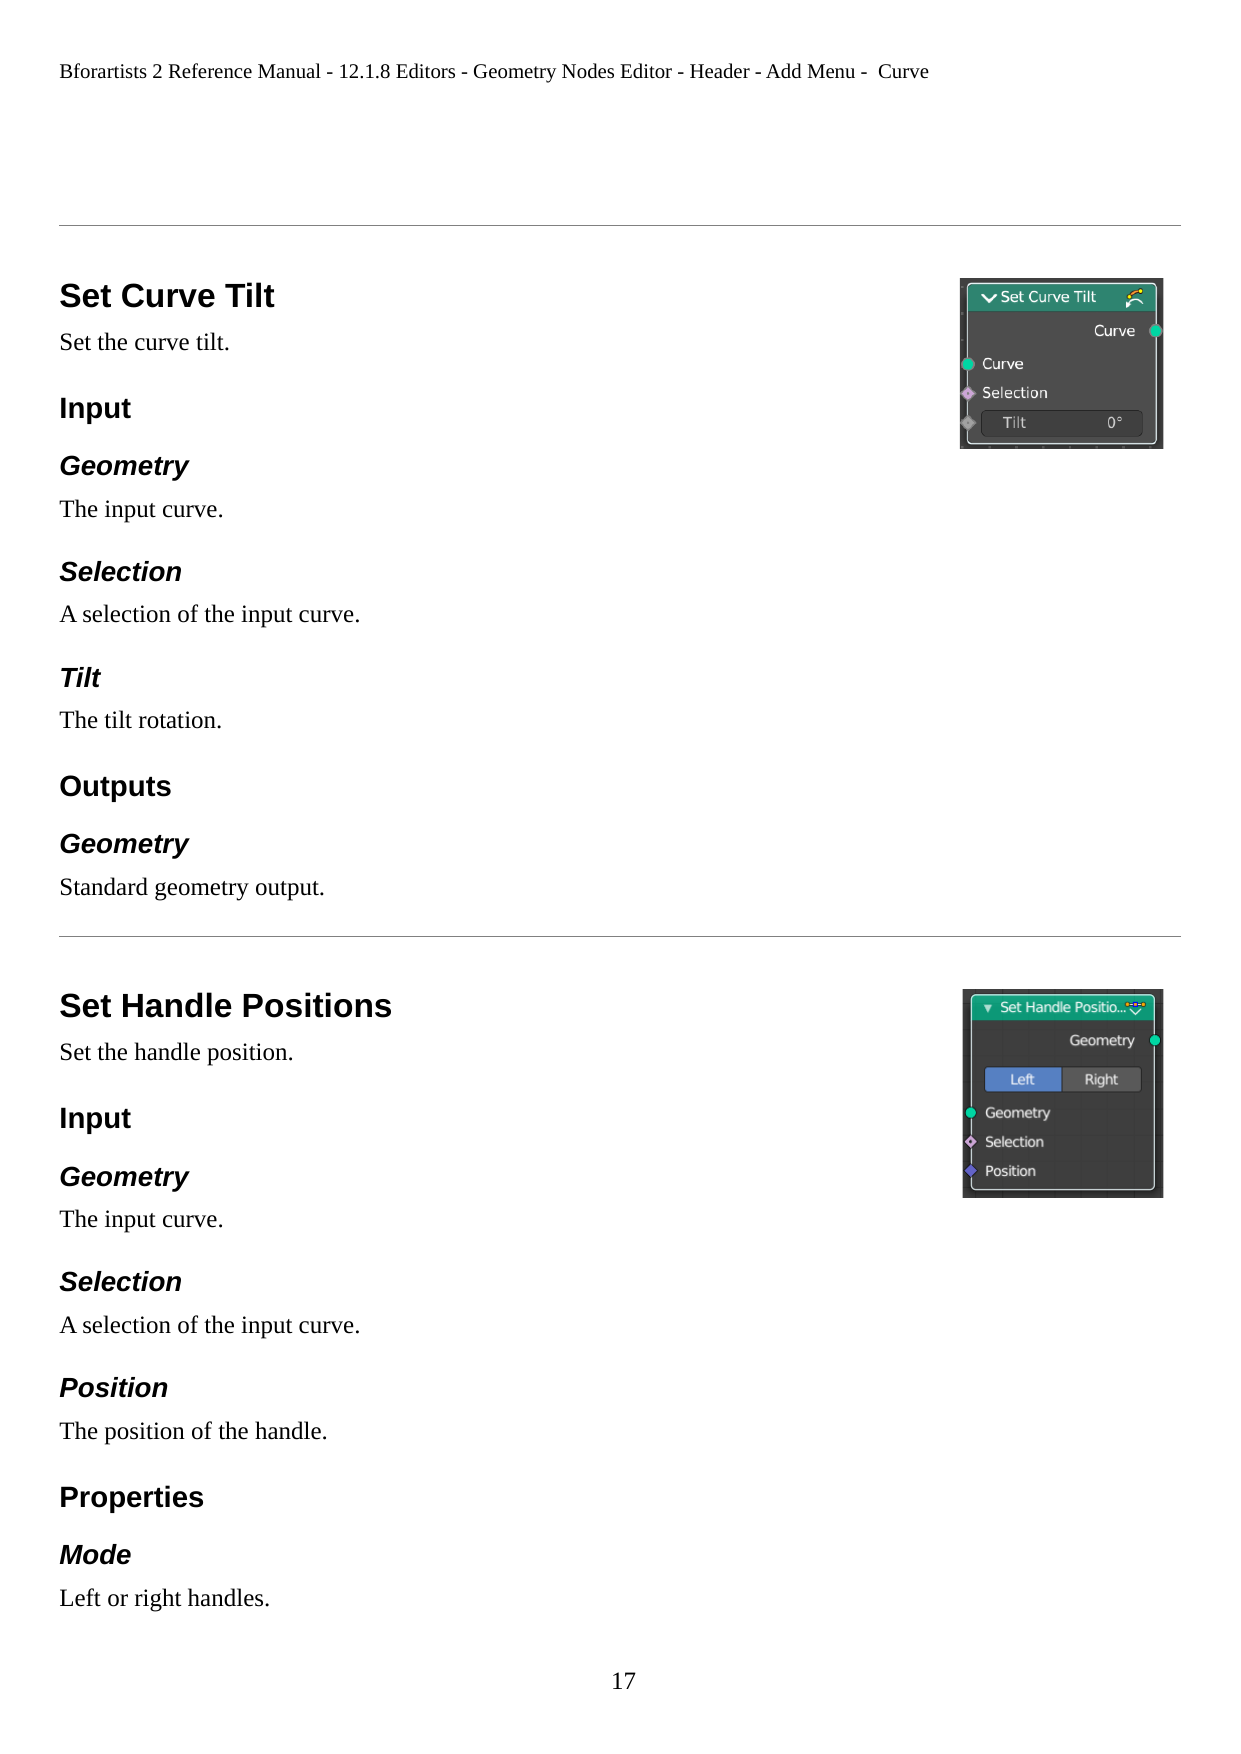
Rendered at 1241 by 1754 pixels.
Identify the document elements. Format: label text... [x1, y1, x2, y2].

text The position of the handle. [59, 1416, 1181, 1445]
subtitle Geometry [59, 1160, 962, 1192]
text [1164, 327, 1181, 356]
subtitle Mode [59, 1538, 1181, 1570]
text Left or right handles. [59, 1583, 1181, 1612]
text Set the handle position. [59, 1037, 962, 1066]
text Set the curve tilt. [59, 327, 959, 356]
text A selection of the input curve. [59, 599, 1181, 628]
subtitle Tilt [59, 661, 1181, 693]
text [1164, 1037, 1181, 1066]
subtitle Set Curve Tilt [59, 276, 1181, 314]
subtitle [1164, 1160, 1181, 1192]
subtitle [1164, 1101, 1181, 1135]
subtitle Position [59, 1372, 1181, 1404]
subtitle Geometry [59, 828, 1181, 860]
text The input curve. [59, 494, 1181, 522]
subtitle Geometry [59, 449, 1181, 481]
picture [959, 278, 1164, 449]
subtitle [1164, 391, 1181, 424]
subtitle Set Handle Positions [59, 986, 1181, 1025]
subtitle Outputs [59, 769, 1181, 803]
text A selection of the input curve. [59, 1310, 1181, 1339]
subtitle Properties [59, 1480, 1181, 1513]
subtitle Input [59, 1101, 962, 1135]
text Standard geometry output. [59, 872, 1181, 901]
subtitle Selection [59, 1266, 1181, 1298]
subtitle Selection [59, 555, 1181, 587]
picture [962, 989, 1164, 1198]
subtitle Input [59, 391, 959, 424]
text The tilt rotation. [59, 706, 1181, 734]
text The input curve. [59, 1204, 1181, 1233]
